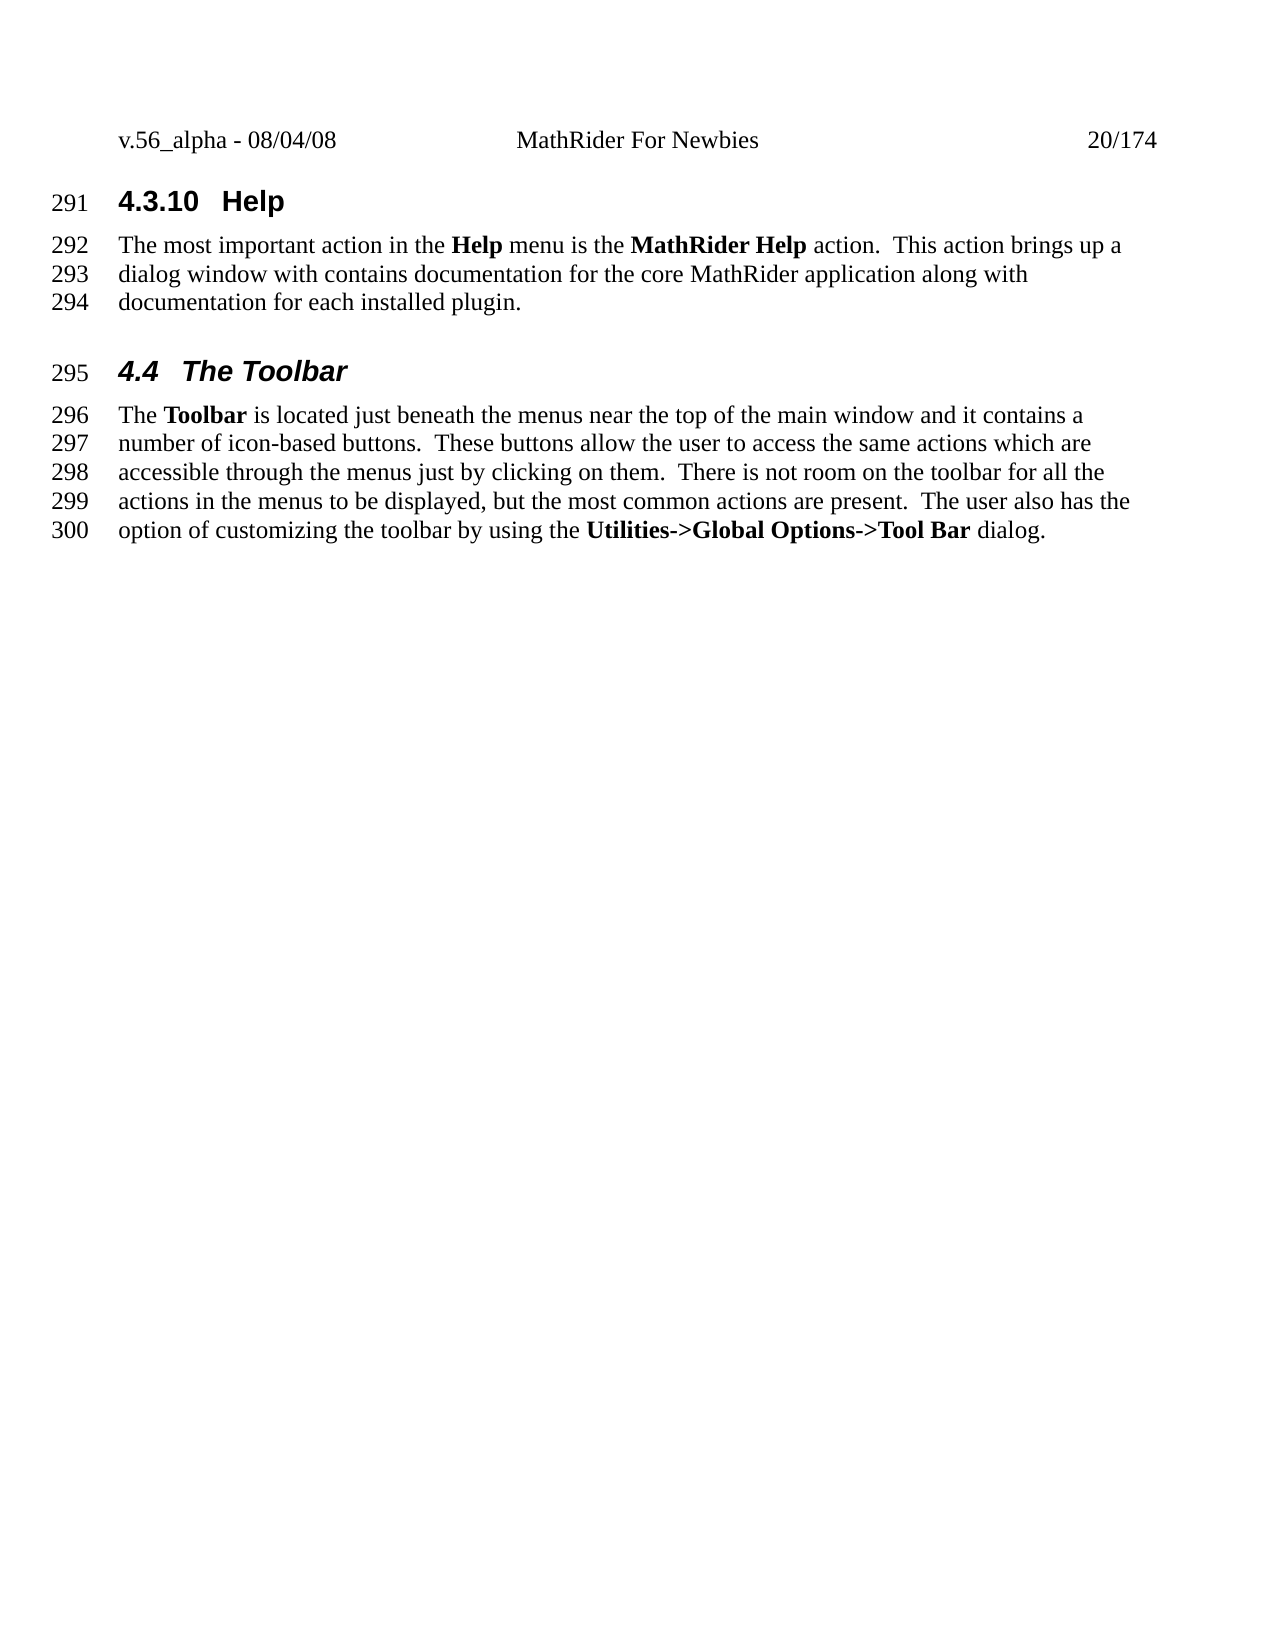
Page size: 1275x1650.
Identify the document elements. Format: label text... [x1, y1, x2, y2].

text The Toolbar is located just beneath the menus near the top of the main window and it contains a number of icon-based buttons. These buttons allow the user to access the same actions which are accessible through the menus just by clicking on them. There is not room on the toolbar for all the actions in the menus to be displayed, but the most common actions are present. The user also has the option of customizing the toolbar by using the Utilities->Global Options->Tool Bar dialog. [118, 400, 1157, 543]
text The most important action in the Help menu is the MathRider Help action. This action brings up a dialog window with contains documentation for the core MathRider application along with documentation for each installed plugin. [118, 230, 1157, 316]
subtitle The Toolbar [118, 354, 1157, 387]
subtitle Help [118, 184, 1157, 217]
